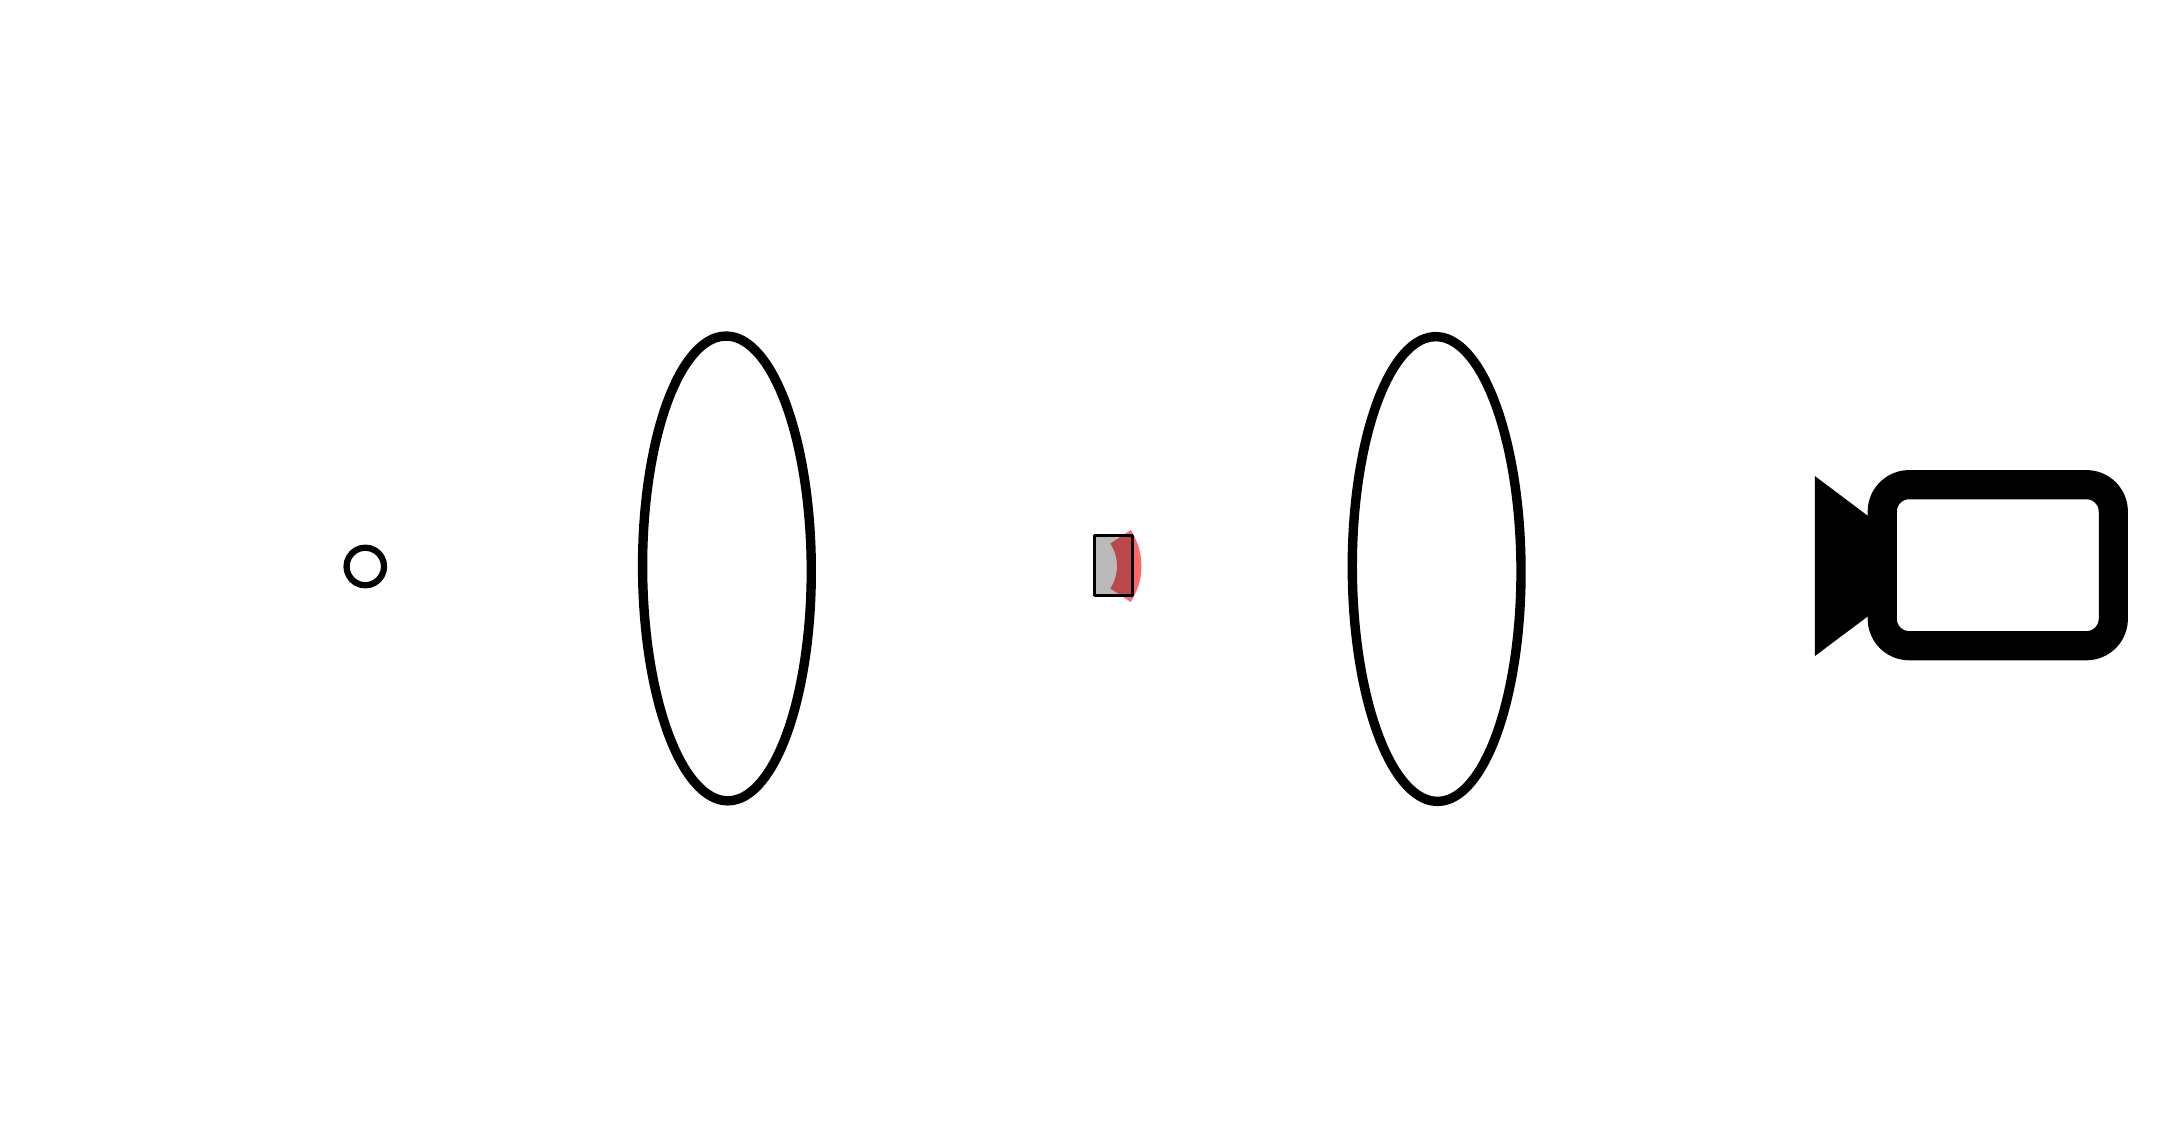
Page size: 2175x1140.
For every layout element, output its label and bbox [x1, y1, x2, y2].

text_box [1814, 476, 1875, 657]
text_box [642, 0, 1747, 1140]
text_box [1882, 484, 2114, 646]
